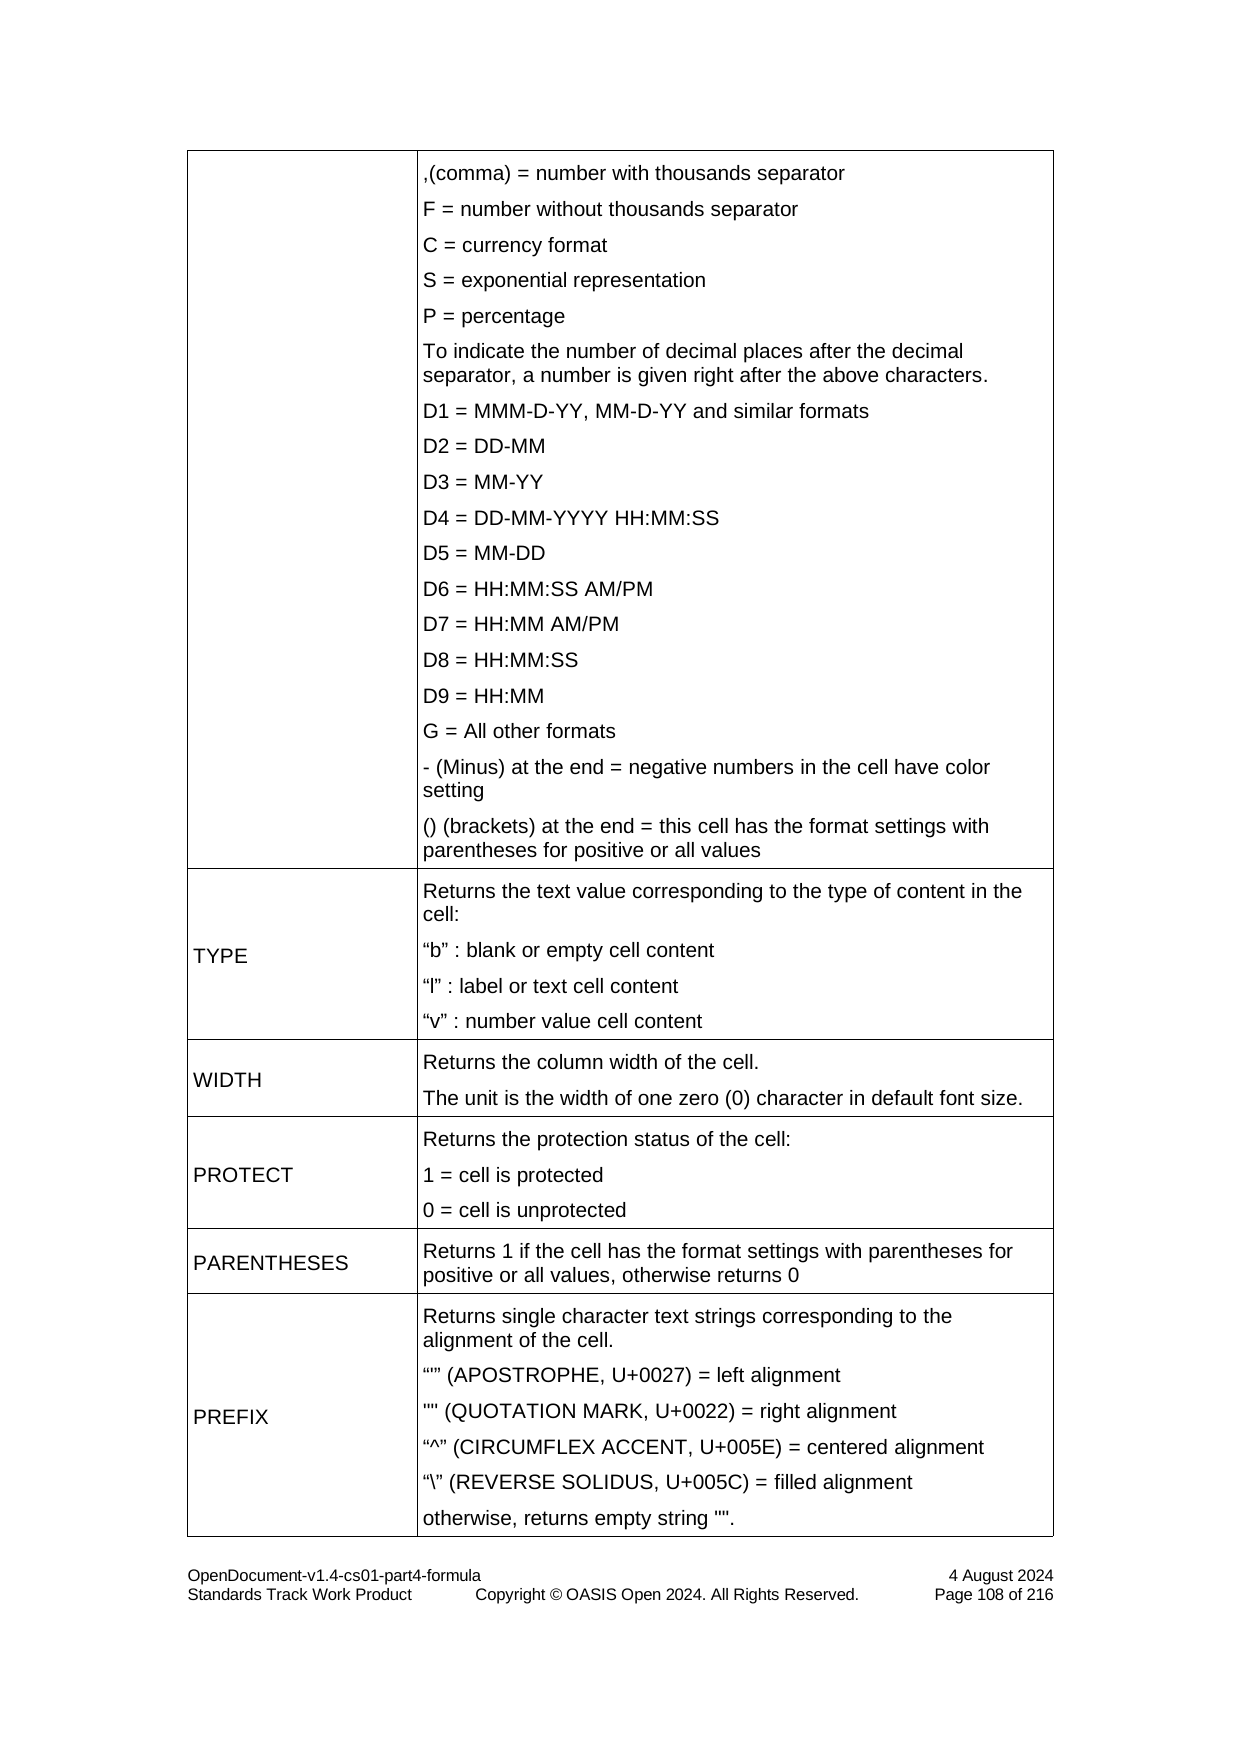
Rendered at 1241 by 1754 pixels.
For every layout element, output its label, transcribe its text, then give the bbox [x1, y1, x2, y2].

table_cell PARENTHESES [188, 1229, 417, 1293]
table_cell Returns 1 if the cell has the format settings with parentheses for positive or all values, otherwise returns 0 [418, 1229, 1053, 1293]
table_cell PREFIX [188, 1294, 417, 1536]
table_cell Returns single character text strings corresponding to the alignment of the cell. “'” (APOSTROPHE, U+0027) = left alignment '"' (QUOTATION MARK, U+0022) = right alignment “^” (CIRCUMFLEX ACCENT, U+005E) = centered alignment “\” (REVERSE SOLIDUS, U+005C) = filled alignment otherwise, returns empty string "". [418, 1294, 1053, 1536]
table_cell TYPE [188, 869, 417, 1039]
table_cell Returns the text value corresponding to the type of content in the cell: “b” : blank or empty cell content “l” : label or text cell content “v” : number value cell content [418, 869, 1053, 1039]
table_cell Returns the protection status of the cell: 1 = cell is protected 0 = cell is unprotected [418, 1117, 1053, 1228]
table_cell ,(comma) = number with thousands separator F = number without thousands separator C = currency format S = exponential representation P = percentage To indicate the number of decimal places after the decimal separator, a number is given right after the above characters. D1 = MMM-D-YY, MM-D-YY and similar formats D2 = DD-MM D3 = MM-YY D4 = DD-MM-YYYY HH:MM:SS D5 = MM-DD D6 = HH:MM:SS AM/PM D7 = HH:MM AM/PM D8 = HH:MM:SS D9 = HH:MM G = All other formats - (Minus) at the end = negative numbers in the cell have color setting () (brackets) at the end = this cell has the format settings with parentheses for positive or all values [418, 151, 1053, 867]
table_cell WIDTH [188, 1040, 417, 1116]
table_cell [188, 151, 417, 867]
table_cell Returns the column width of the cell. The unit is the width of one zero (0) character in default font size. [418, 1040, 1053, 1116]
table_cell PROTECT [188, 1117, 417, 1228]
